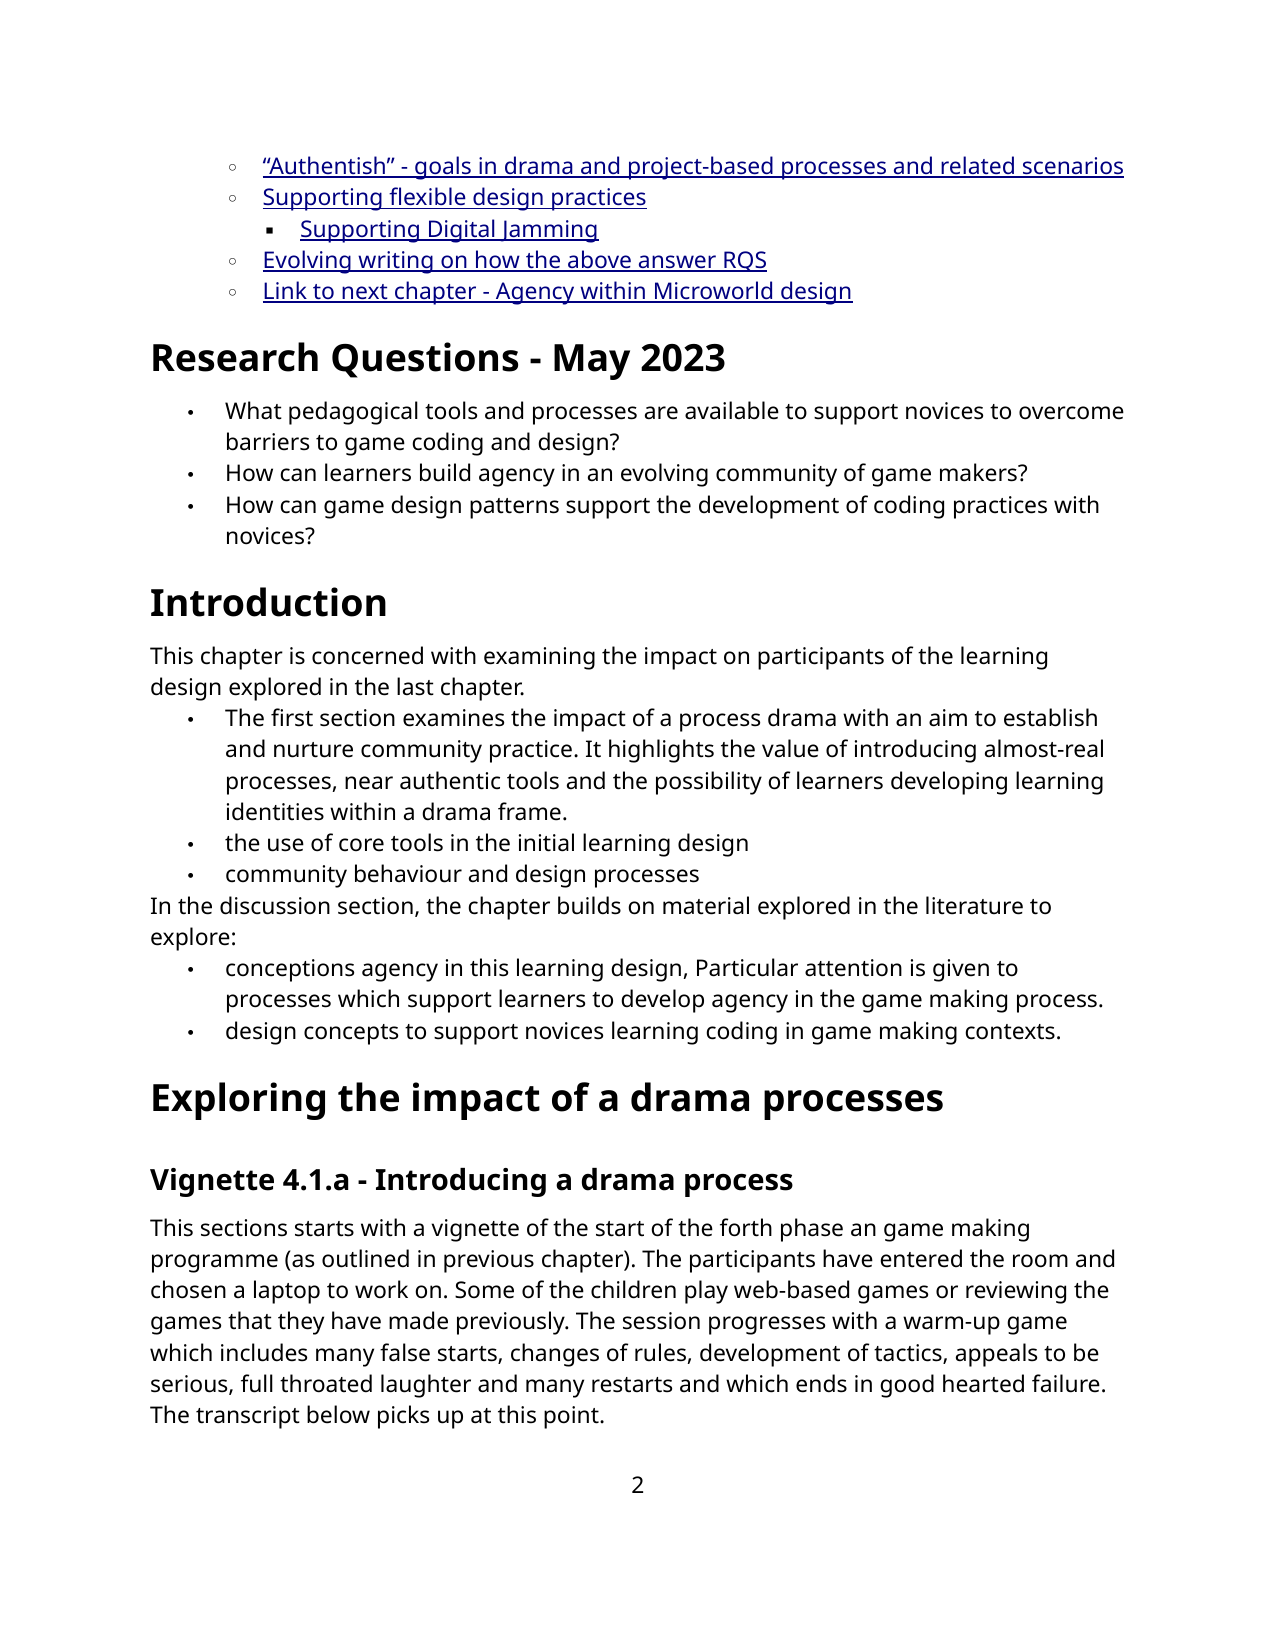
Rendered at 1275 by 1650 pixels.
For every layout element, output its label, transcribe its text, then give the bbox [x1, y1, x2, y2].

text This chapter is concerned with examining the impact on participants of the learning design explored in the last chapter. [150, 639, 1125, 702]
list Link to next chapter - Agency within Microworld design [225, 275, 1125, 306]
list What pedagogical tools and processes are available to support novices to overcome barriers to game coding and design? [187, 395, 1125, 457]
list community behaviour and design processes [187, 858, 1125, 889]
list the use of core tools in the initial learning design [187, 827, 1125, 858]
text This sections starts with a vignette of the start of the forth phase an game making programme (as outlined in previous chapter). The participants have entered the room and chosen a laptop to work on. Some of the children play web-based games or reviewing the games that they have made previously. The session progresses with a warm-up game which includes many false starts, changes of rules, development of tactics, appeals to be serious, full throated laughter and many restarts and which ends in good hearted failure. The transcript below picks up at this point. [150, 1212, 1125, 1430]
list conceptions agency in this learning design, Particular attention is given to processes which support learners to develop agency in the game making process. [187, 952, 1125, 1014]
list Supporting Digital Jamming [262, 212, 1125, 244]
subtitle Vignette 4.1.a - Introducing a drama process [150, 1159, 1125, 1199]
list How can game design patterns support the development of coding practices with novices? [187, 488, 1125, 551]
text In the discussion section, the chapter builds on material explored in the literature to explore: [150, 889, 1125, 952]
list The first section examines the impact of a process drama with an aim to establish and nurture community practice. It highlights the value of introducing almost-real processes, near authentic tools and the possibility of learners developing learning identities within a drama frame. [187, 702, 1125, 827]
subtitle Exploring the impact of a drama processes [150, 1071, 1125, 1122]
subtitle Research Questions - May 2023 [150, 331, 1125, 382]
list Supporting flexible design practices [225, 181, 1125, 212]
list Evolving writing on how the above answer RQS [225, 244, 1125, 275]
list How can learners build agency in an evolving community of game makers? [187, 457, 1125, 488]
list design concepts to support novices learning coding in game making contexts. [187, 1014, 1125, 1046]
subtitle Introduction [150, 576, 1125, 627]
list “Authentish” - goals in drama and project-based processes and related scenarios [225, 150, 1125, 181]
